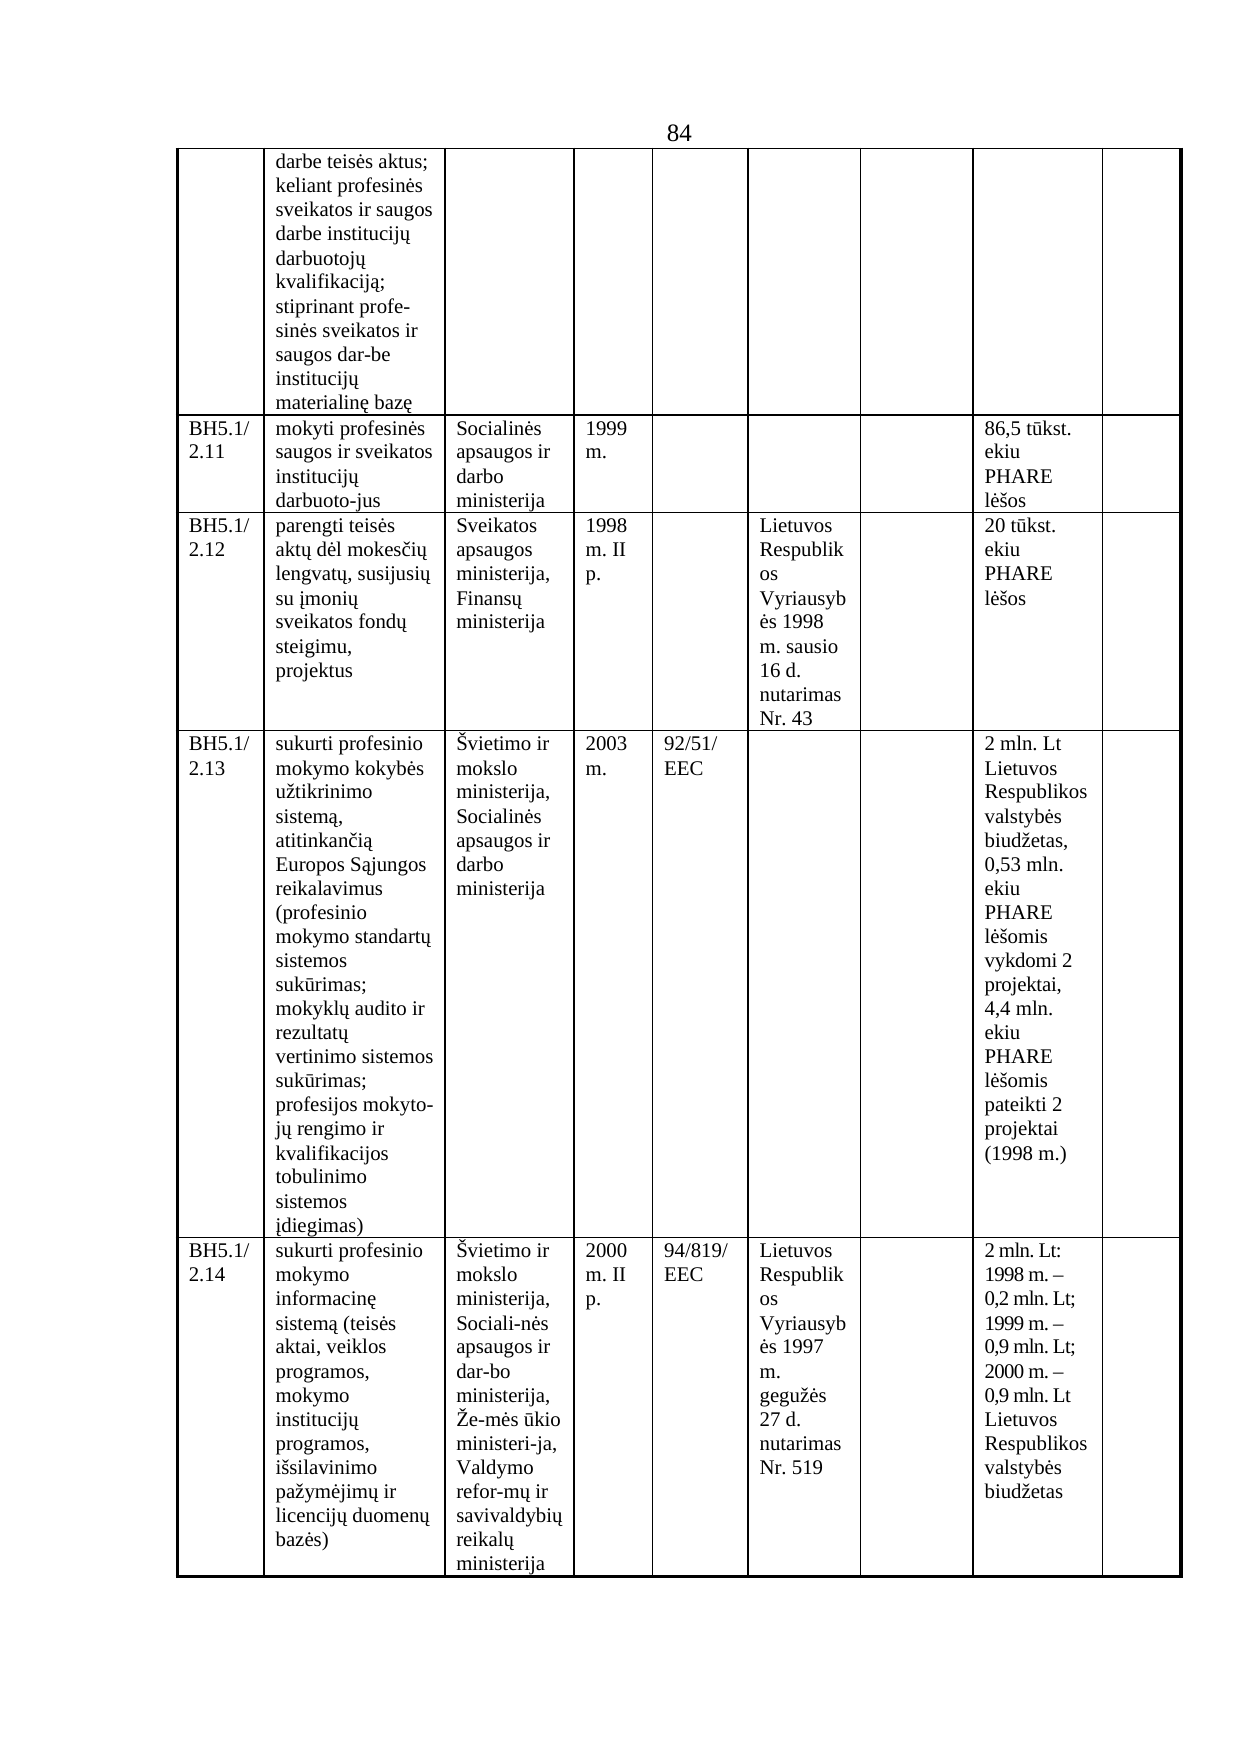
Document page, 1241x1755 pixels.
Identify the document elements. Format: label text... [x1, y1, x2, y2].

table_cell 86,5 tūkst. ekiu PHARE lėšos [974, 416, 1102, 512]
table_cell [861, 1238, 972, 1575]
table_cell 2 mln. Lt Lietuvos Respublikos valstybės biudžetas, 0,53 mln. ekiu PHARE lėšomis vykdomi 2 projektai, 4,4 mln. ekiu PHARE lėšomis pateikti 2 projektai (1998 m.) [974, 731, 1102, 1237]
table_cell 92/51/EEC [653, 731, 747, 1237]
table_cell 1999 m. [575, 416, 652, 512]
table_cell [179, 149, 263, 414]
table_cell [861, 416, 972, 512]
table_cell [1103, 513, 1179, 730]
table_cell Lietuvos Respublikos Vyriausybės 1998 m. sausio 16 d. nutarimas Nr. 43 [749, 513, 860, 730]
table_cell sukurti profesinio mokymo kokybės užtikrinimo sistemą, atitinkančią Europos Sąjungos reikalavimus (profesinio mokymo standartų sistemos sukūrimas; mokyklų audito ir rezultatų vertinimo sistemos sukūrimas; profesijos mokyto-jų rengimo ir kvalifikacijos tobulinimo sistemos įdiegimas) [265, 731, 444, 1237]
table_cell 1998 m. II p. [575, 513, 652, 730]
table_cell [653, 513, 747, 730]
table_cell [575, 149, 652, 414]
table_cell Švietimo ir mokslo ministerija, Sociali-nės apsaugos ir dar-bo ministerija, Že-mės ūkio ministeri-ja, Valdymo refor-mų ir savivaldybių reikalų ministerija [446, 1238, 573, 1575]
table_cell BH5.1/2.12 [179, 513, 263, 730]
table_cell sukurti profesinio mokymo informacinę sistemą (teisės aktai, veiklos programos, mokymo institucijų programos, išsilavinimo pažymėjimų ir licencijų duomenų bazės) [265, 1238, 444, 1575]
table_cell [1103, 416, 1179, 512]
table_cell [1103, 731, 1179, 1237]
table_cell [749, 731, 860, 1237]
table_cell mokyti profesinės saugos ir sveikatos institucijų darbuoto-jus [265, 416, 444, 512]
table_cell [861, 149, 972, 414]
table_cell [1103, 1238, 1179, 1575]
table_cell Švietimo ir mokslo ministerija, Socialinės apsaugos ir darbo ministerija [446, 731, 573, 1237]
table_cell BH5.1/2.13 [179, 731, 263, 1237]
table_cell [653, 149, 747, 414]
table_cell Sveikatos apsaugos ministerija, Finansų ministerija [446, 513, 573, 730]
table_cell [861, 731, 972, 1237]
table_cell 2 mln. Lt: 1998 m. – 0,2 mln. Lt; 1999 m. – 0,9 mln. Lt; 2000 m. – 0,9 mln. Lt Lietuvos Respublikos valstybės biudžetas [974, 1238, 1102, 1575]
table_cell [974, 149, 1102, 414]
table_cell Lietuvos Respublikos Vyriausybės 1997 m. gegužės 27 d. nutarimas Nr. 519 [749, 1238, 860, 1575]
table_cell 2003 m. [575, 731, 652, 1237]
table_cell BH5.1/2.14 [179, 1238, 263, 1575]
table_cell [446, 149, 573, 414]
table_cell 20 tūkst. ekiu PHARE lėšos [974, 513, 1102, 730]
table_cell BH5.1/2.11 [179, 416, 263, 512]
table_cell [749, 416, 860, 512]
table_cell Socialinės apsaugos ir darbo ministerija [446, 416, 573, 512]
table_cell [1103, 149, 1179, 414]
table_cell [861, 513, 972, 730]
table_cell 94/819/EEC [653, 1238, 747, 1575]
table_cell 2000 m. II p. [575, 1238, 652, 1575]
table_cell [749, 149, 860, 414]
table_cell darbe teisės aktus; keliant profesinės sveikatos ir saugos darbe institucijų darbuotojų kvalifikaciją; stiprinant profe-sinės sveikatos ir saugos dar-be institucijų materialinę bazę [265, 149, 444, 414]
table_cell [653, 416, 747, 512]
table_cell parengti teisės aktų dėl mokesčių lengvatų, susijusių su įmonių sveikatos fondų steigimu, projektus [265, 513, 444, 730]
